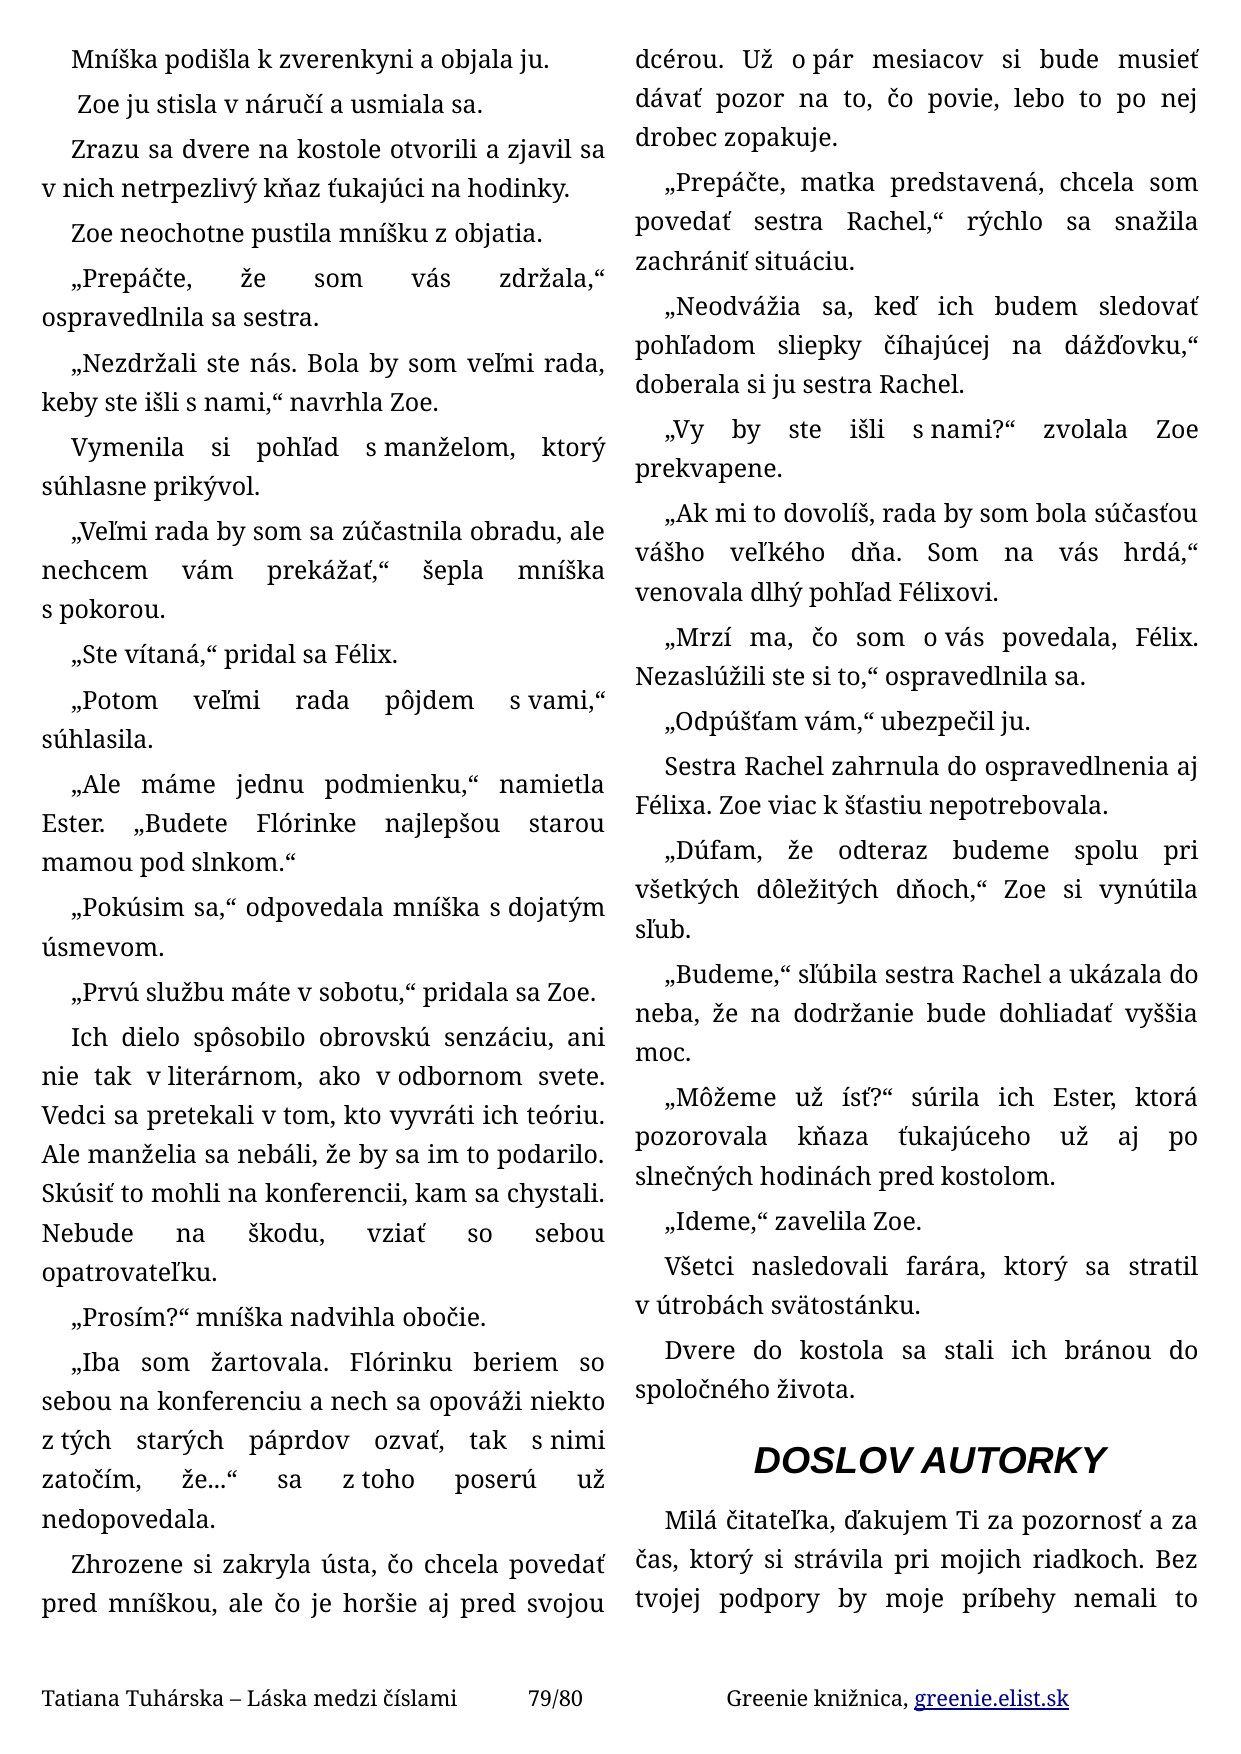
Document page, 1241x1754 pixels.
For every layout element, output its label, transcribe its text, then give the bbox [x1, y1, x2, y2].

text Zrazu sa dvere na kostole otvorili a zjavil sa v nich netrpezlivý kňaz ťukajúci na hodinky. [41, 132, 605, 205]
text Vymenila si pohľad s manželom, ktorý súhlasne prikývol. [41, 429, 605, 503]
text „Prosím?“ mníška nadvihla obočie. [41, 1299, 605, 1333]
text „Ideme,“ zavelila Zoe. [635, 1203, 1199, 1237]
text „Iba som žartovala. Flórinku beriem so sebou na konferenciu a nech sa opováži niekto z tých starých páprdov ozvať, tak s nimi zatočím, že...“ sa z toho poserú už nedopovedala. [41, 1344, 605, 1535]
text „Ste vítaná,“ pridal sa Félix. [41, 637, 605, 671]
text „Veľmi rada by som sa zúčastnila obradu, ale nechcem vám prekážať,“ šepla mníška s pokorou. [41, 514, 605, 626]
text Zoe neochotne pustila mníšku z objatia. [41, 216, 605, 250]
text „Odpúšťam vám,“ ubezpečil ju. [635, 704, 1199, 738]
text „Dúfam, že odteraz budeme spolu pri všetkých dôležitých dňoch,“ Zoe si vynútila sľub. [635, 833, 1199, 945]
text „Potom veľmi rada pôjdem s vami,“ súhlasila. [41, 682, 605, 756]
text Ich dielo spôsobilo obrovskú senzáciu, ani nie tak v literárnom, ako v odbornom svete. Vedci sa pretekali v tom, kto vyvráti ich teóriu. Ale manželia sa nebáli, že by sa im to podarilo. Skúsiť to mohli na konferencii, kam sa chystali. Nebude na škodu, vziať so sebou opatrovateľku. [41, 1019, 605, 1288]
text „Prepáčte, že som vás zdržala,“ ospravedlnila sa sestra. [41, 261, 605, 334]
text „Neodvážia sa, keď ich budem sledovať pohľadom sliepky číhajúcej na dážďovku,“ doberala si ju sestra Rachel. [635, 288, 1199, 401]
text „Prvú službu máte v sobotu,“ pridala sa Zoe. [41, 974, 605, 1008]
text „Pokúsim sa,“ odpovedala mníška s dojatým úsmevom. [41, 890, 605, 963]
subtitle DOSLOV AUTORKY [664, 1438, 1199, 1481]
text „Budeme,“ sľúbila sestra Rachel a ukázala do neba, že na dodržanie bude dohliadať vyššia moc. [635, 956, 1199, 1069]
text „Môžeme už ísť?“ súrila ich Ester, ktorá pozorovala kňaza ťukajúceho už aj po slnečných hodinách pred kostolom. [635, 1080, 1199, 1192]
text „Ak mi to dovolíš, rada by som bola súčasťou vášho veľkého dňa. Som na vás hrdá,“ venovala dlhý pohľad Félixovi. [635, 496, 1199, 608]
text Dvere do kostola sa stali ich bránou do spoločného života. [635, 1333, 1199, 1406]
text Milá čitateľka, ďakujem Ti za pozornosť a za čas, ktorý si strávila pri mojich riadkoch. Bez tvojej podpory by moje príbehy nemali to [635, 1502, 1199, 1615]
text Všetci nasledovali farára, ktorý sa stratil v útrobách svätostánku. [635, 1248, 1199, 1322]
text dcérou. Už o pár mesiacov si bude musieť dávať pozor na to, čo povie, lebo to po nej drobec zopakuje. [635, 41, 1199, 154]
text Zhrozene si zakryla ústa, čo chcela povedať pred mníškou, ale čo je horšie aj pred svojou [41, 1546, 605, 1619]
text „Prepáčte, matka predstavená, chcela som povedať sestra Rachel,“ rýchlo sa snažila zachrániť situáciu. [635, 165, 1199, 277]
text „Mrzí ma, čo som o vás povedala, Félix. Nezaslúžili ste si to,“ ospravedlnila sa. [635, 619, 1199, 693]
text Mníška podišla k zverenkyni a objala ju. [41, 41, 605, 75]
text Zoe ju stisla v náručí a usmiala sa. [41, 86, 605, 121]
text „Nezdržali ste nás. Bola by som veľmi rada, keby ste išli s nami,“ navrhla Zoe. [41, 345, 605, 418]
text „Vy by ste išli s nami?“ zvolala Zoe prekvapene. [635, 412, 1199, 485]
text Sestra Rachel zahrnula do ospravedlnenia aj Félixa. Zoe viac k šťastiu nepotrebovala. [635, 749, 1199, 822]
text „Ale máme jednu podmienku,“ namietla Ester. „Budete Flórinke najlepšou starou mamou pod slnkom.“ [41, 767, 605, 879]
